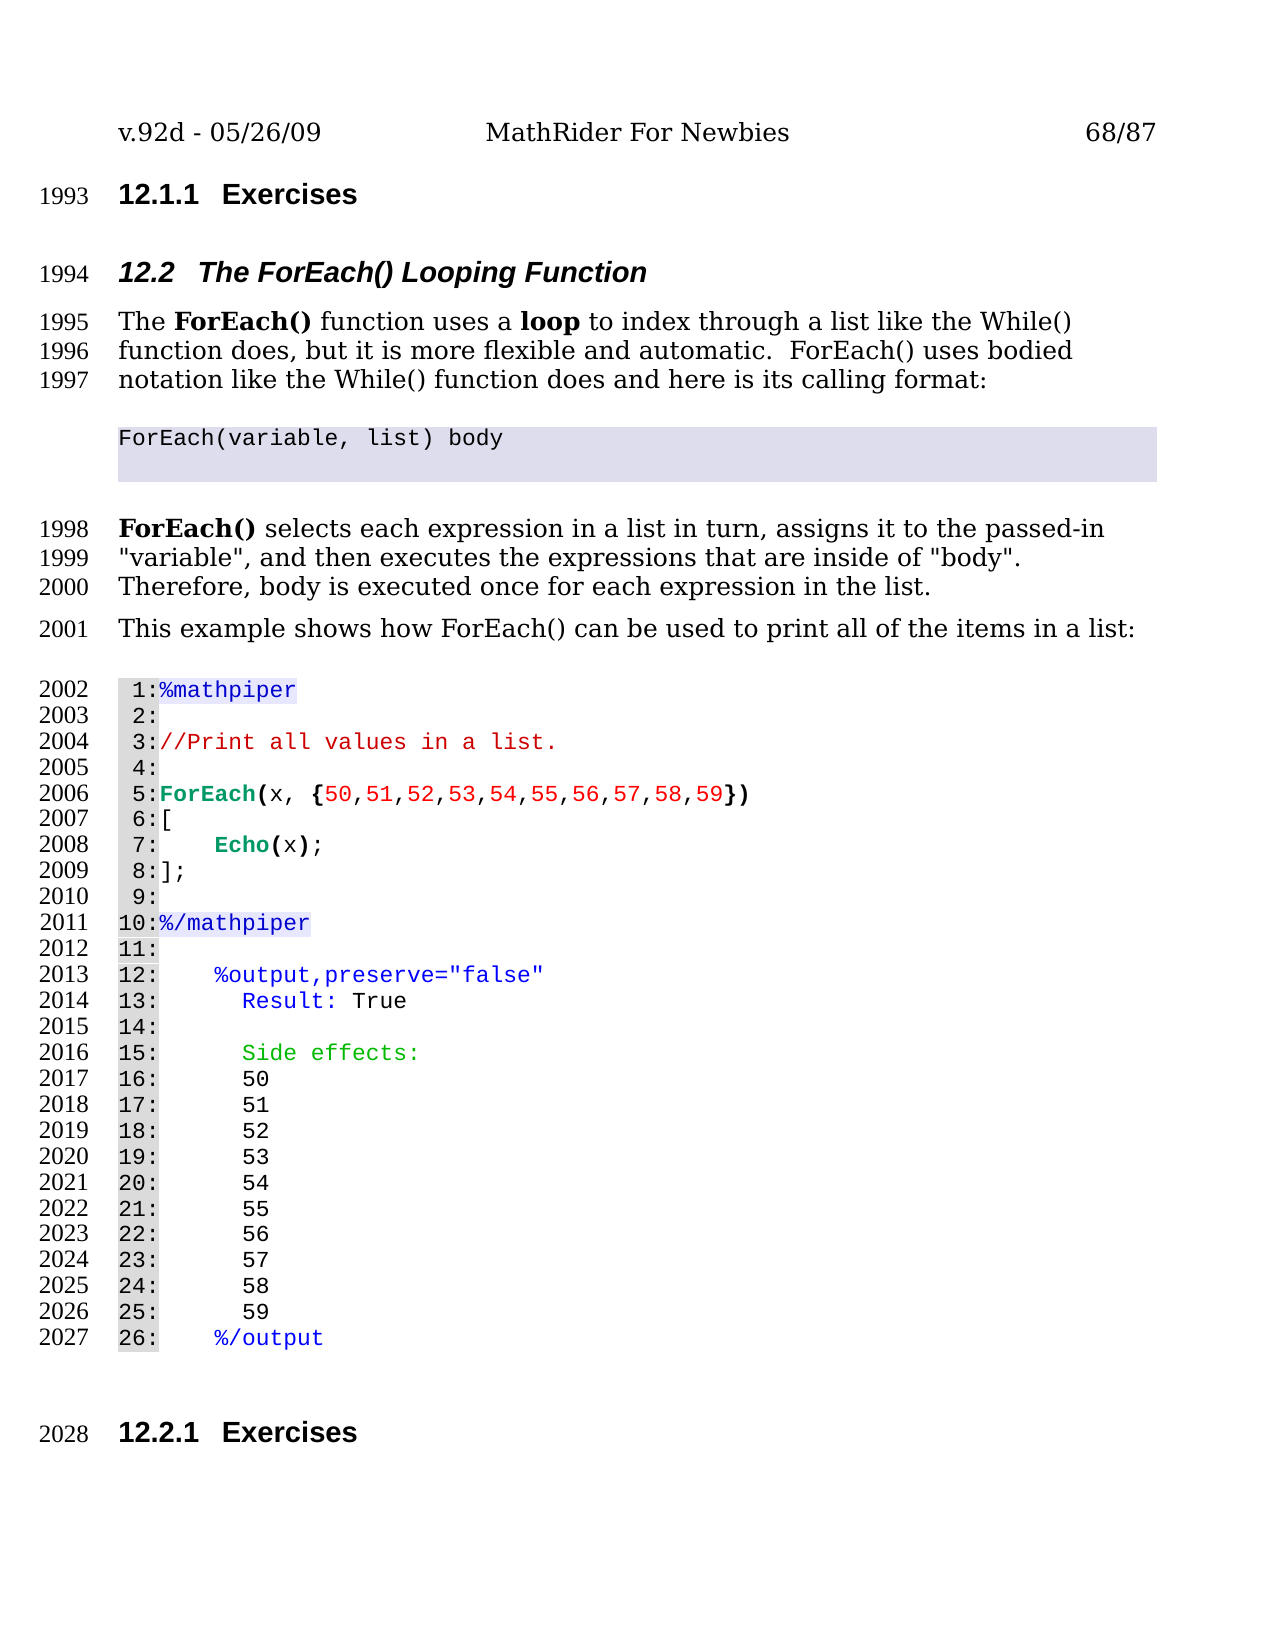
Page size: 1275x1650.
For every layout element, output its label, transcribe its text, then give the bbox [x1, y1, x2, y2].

text 24: 58 [118, 1275, 1157, 1301]
text 11: [118, 937, 1157, 963]
text 17: 51 [118, 1093, 1157, 1119]
text 20: 54 [118, 1171, 1157, 1197]
text 4: [118, 756, 1157, 782]
text 21: 55 [118, 1197, 1157, 1223]
text 7: Echo(x); [118, 834, 1157, 860]
text This example shows how ForEach() can be used to print all of the items in a list: [118, 614, 1157, 643]
text 18: 52 [118, 1119, 1157, 1145]
text ForEach() selects each expression in a list in turn, assigns it to the passed-in "variable", and then executes the expressions that are inside of "body". Therefore, body is executed once for each expression in the list. [118, 514, 1157, 602]
text 13: Result: True [118, 989, 1157, 1015]
text 14: [118, 1015, 1157, 1041]
text 23: 57 [118, 1249, 1157, 1275]
text 2: [118, 704, 1157, 730]
text 8:]; [118, 860, 1157, 886]
text 15: Side effects: [118, 1041, 1157, 1067]
text 22: 56 [118, 1223, 1157, 1249]
table_header ForEach(variable, list) body [118, 427, 1157, 482]
text 12: %output,preserve="false" [118, 963, 1157, 989]
text 16: 50 [118, 1067, 1157, 1093]
subtitle Exercises [118, 1415, 1157, 1448]
text 3://Print all values in a list. [118, 730, 1157, 756]
text 5:ForEach(x, {50,51,52,53,54,55,56,57,58,59}) [118, 782, 1157, 808]
text 10:%/mathpiper [118, 912, 1157, 937]
text 1:%mathpiper [118, 678, 1157, 704]
text 6:[ [118, 808, 1157, 834]
text 19: 53 [118, 1145, 1157, 1171]
text The ForEach() function uses a loop to index through a list like the While() function does, but it is more flexible and automatic. ForEach() uses bodied notation like the While() function does and here is its calling format: [118, 307, 1157, 394]
text 25: 59 [118, 1301, 1157, 1327]
subtitle Exercises [118, 177, 1157, 210]
text 9: [118, 886, 1157, 912]
text 26: %/output [118, 1327, 1157, 1352]
subtitle The ForEach() Looping Function [118, 255, 1157, 289]
